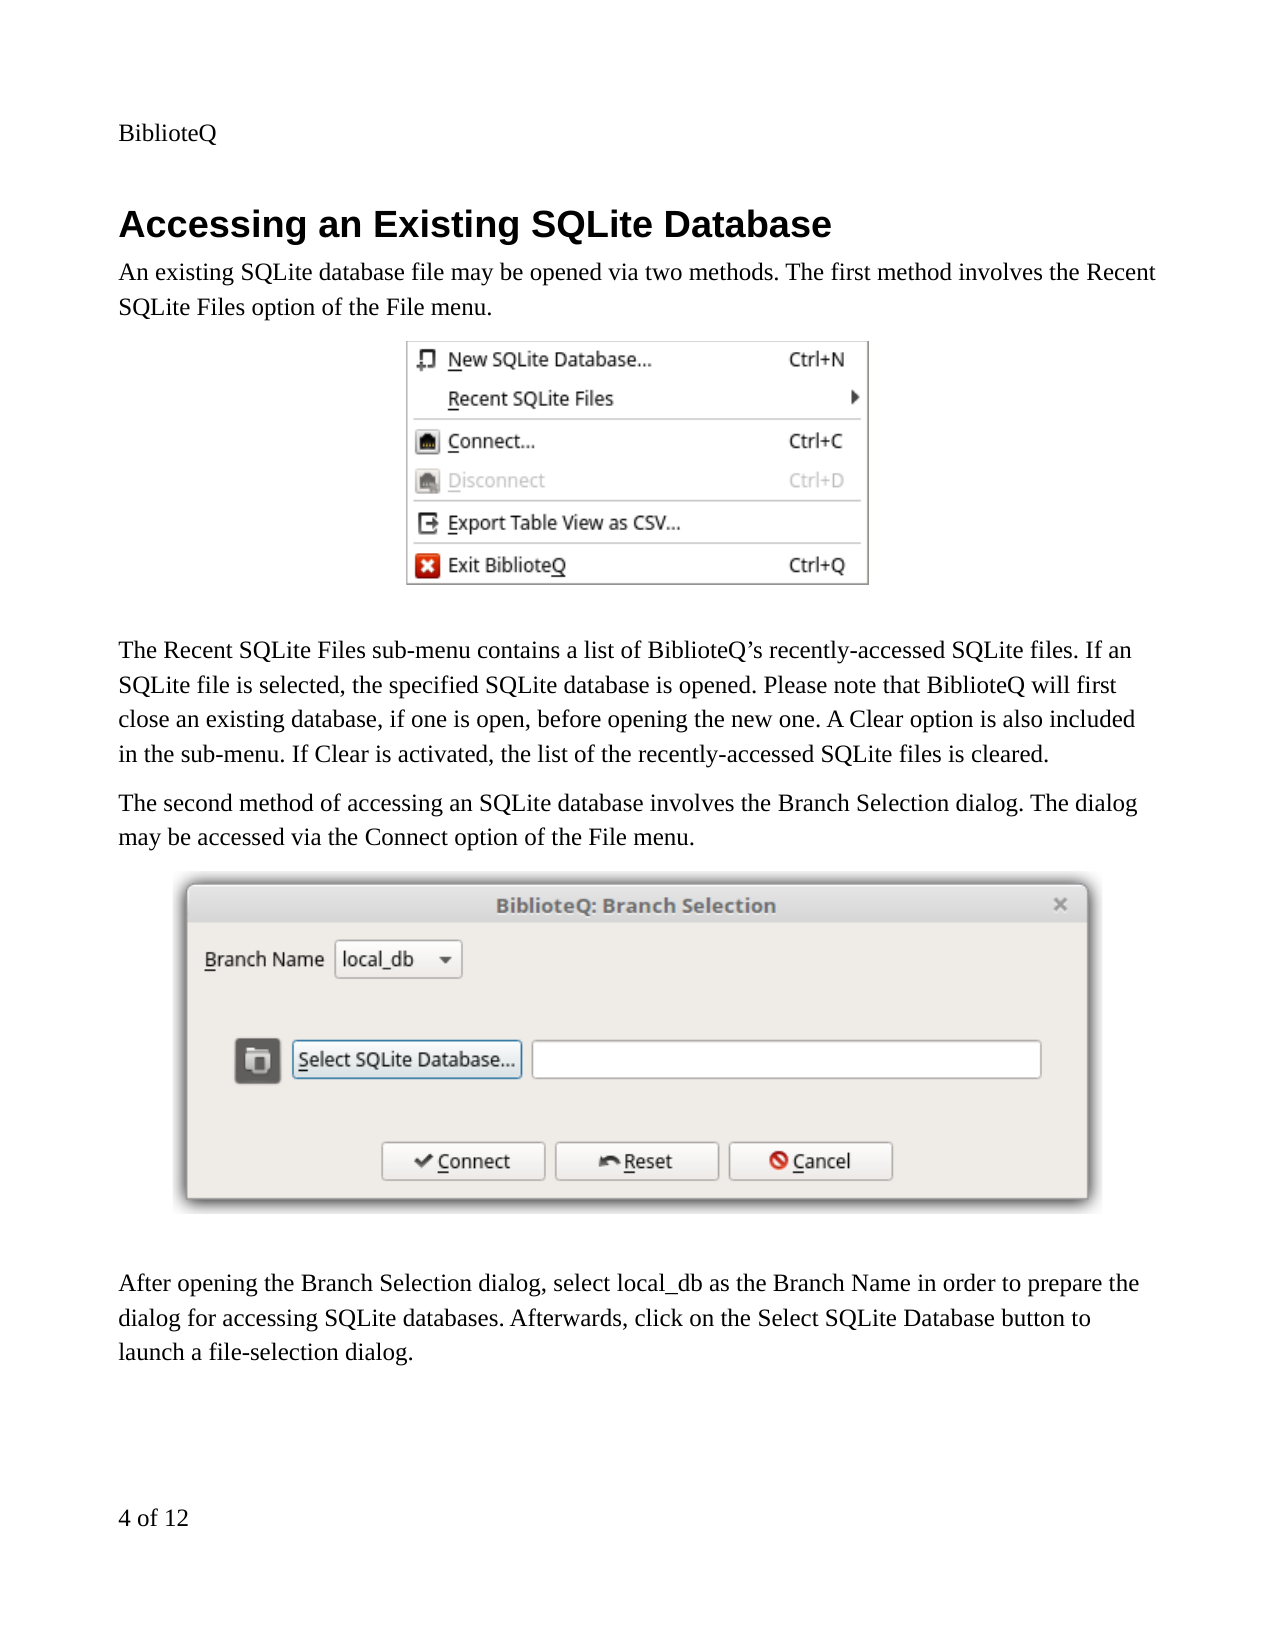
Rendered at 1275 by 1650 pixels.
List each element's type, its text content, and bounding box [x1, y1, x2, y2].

text The second method of accessing an SQLite database involves the Branch Selection dialog. The dialog may be accessed via the Connect option of the File menu. [118, 788, 1157, 851]
picture [172, 871, 1103, 1214]
text An existing SQLite database file may be opened via two methods. The first method involves the Recent SQLite Files option of the File menu. [118, 257, 1157, 321]
text The Recent SQLite Files sub-menu contains a list of BiblioteQ’s recently-accessed SQLite files. If an SQLite file is selected, the specified SQLite database is opened. Please note that BiblioteQ will first close an existing database, if one is open, before opening the new one. A Clear option is also included in the sub-menu. If Clear is activated, the list of the recently-accessed SQLite files is cleared. [118, 635, 1157, 768]
subtitle Accessing an Existing SQLite Database [118, 201, 1157, 245]
picture [406, 341, 869, 585]
text After opening the Branch Selection dialog, select local_db as the Branch Name in order to prepare the dialog for accessing SQLite databases. Afterwards, click on the Select SQLite Database button to launch a file-selection dialog. [118, 1268, 1157, 1366]
